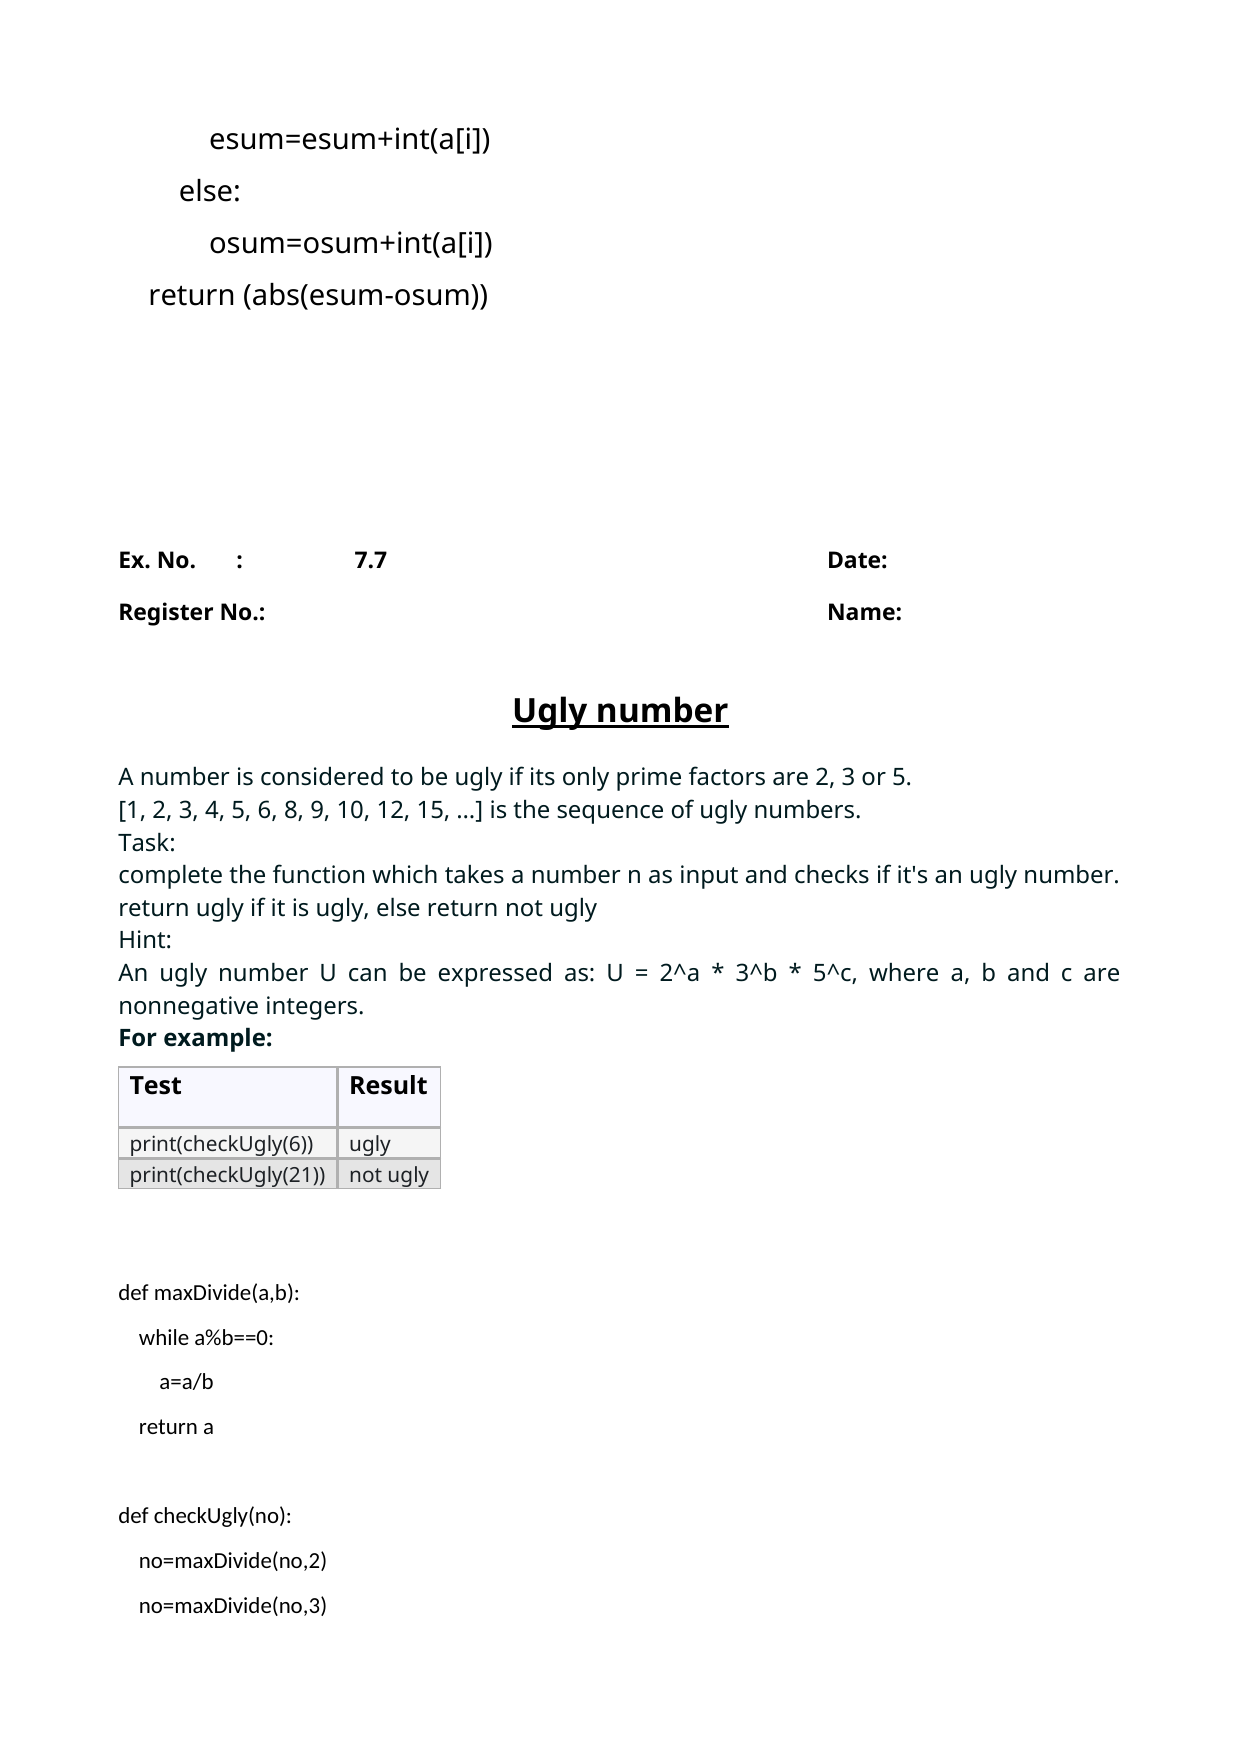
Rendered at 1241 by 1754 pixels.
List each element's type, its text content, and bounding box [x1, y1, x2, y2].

text Ugly number [118, 687, 1122, 732]
text Register No.: Name: [118, 596, 1122, 627]
text complete the function which takes a number n as input and checks if it's an ugly number. return ugly if it is ugly, else return not ugly [118, 858, 1122, 923]
text def maxDivide(a,b): [118, 1278, 1122, 1306]
table_cell ugly [339, 1129, 440, 1157]
table_cell print(checkUgly(6)) [119, 1129, 336, 1157]
text Task: [118, 825, 1122, 858]
text [1, 2, 3, 4, 5, 6, 8, 9, 10, 12, 15, …] is the sequence of ugly numbers. [118, 793, 1122, 825]
text An ugly number U can be expressed as: U = 2^a * 3^b * 5^c, where a, b and c are nonnegative integers. [118, 956, 1122, 1021]
text esum=esum+int(a[i]) [118, 118, 1122, 158]
text return a [118, 1412, 1122, 1440]
text return (abs(esum-osum)) [118, 275, 1122, 314]
text while a%b==0: [118, 1323, 1122, 1351]
text For example: [118, 1021, 1122, 1054]
text def checkUgly(no): [118, 1501, 1122, 1529]
text no=maxDivide(no,2) [118, 1546, 1122, 1574]
table_header Test [119, 1068, 336, 1126]
text else: [118, 170, 1122, 210]
table_header Result [339, 1068, 440, 1126]
text osum=osum+int(a[i]) [118, 222, 1122, 262]
text no=maxDivide(no,3) [118, 1591, 1122, 1619]
text Hint: [118, 923, 1122, 956]
table_cell print(checkUgly(21)) [119, 1160, 336, 1188]
text A number is considered to be ugly if its only prime factors are 2, 3 or 5. [118, 760, 1122, 793]
text a=a/b [118, 1367, 1122, 1395]
text Ex. No. : 7.7 Date: [118, 544, 1122, 575]
table_cell not ugly [339, 1160, 440, 1188]
